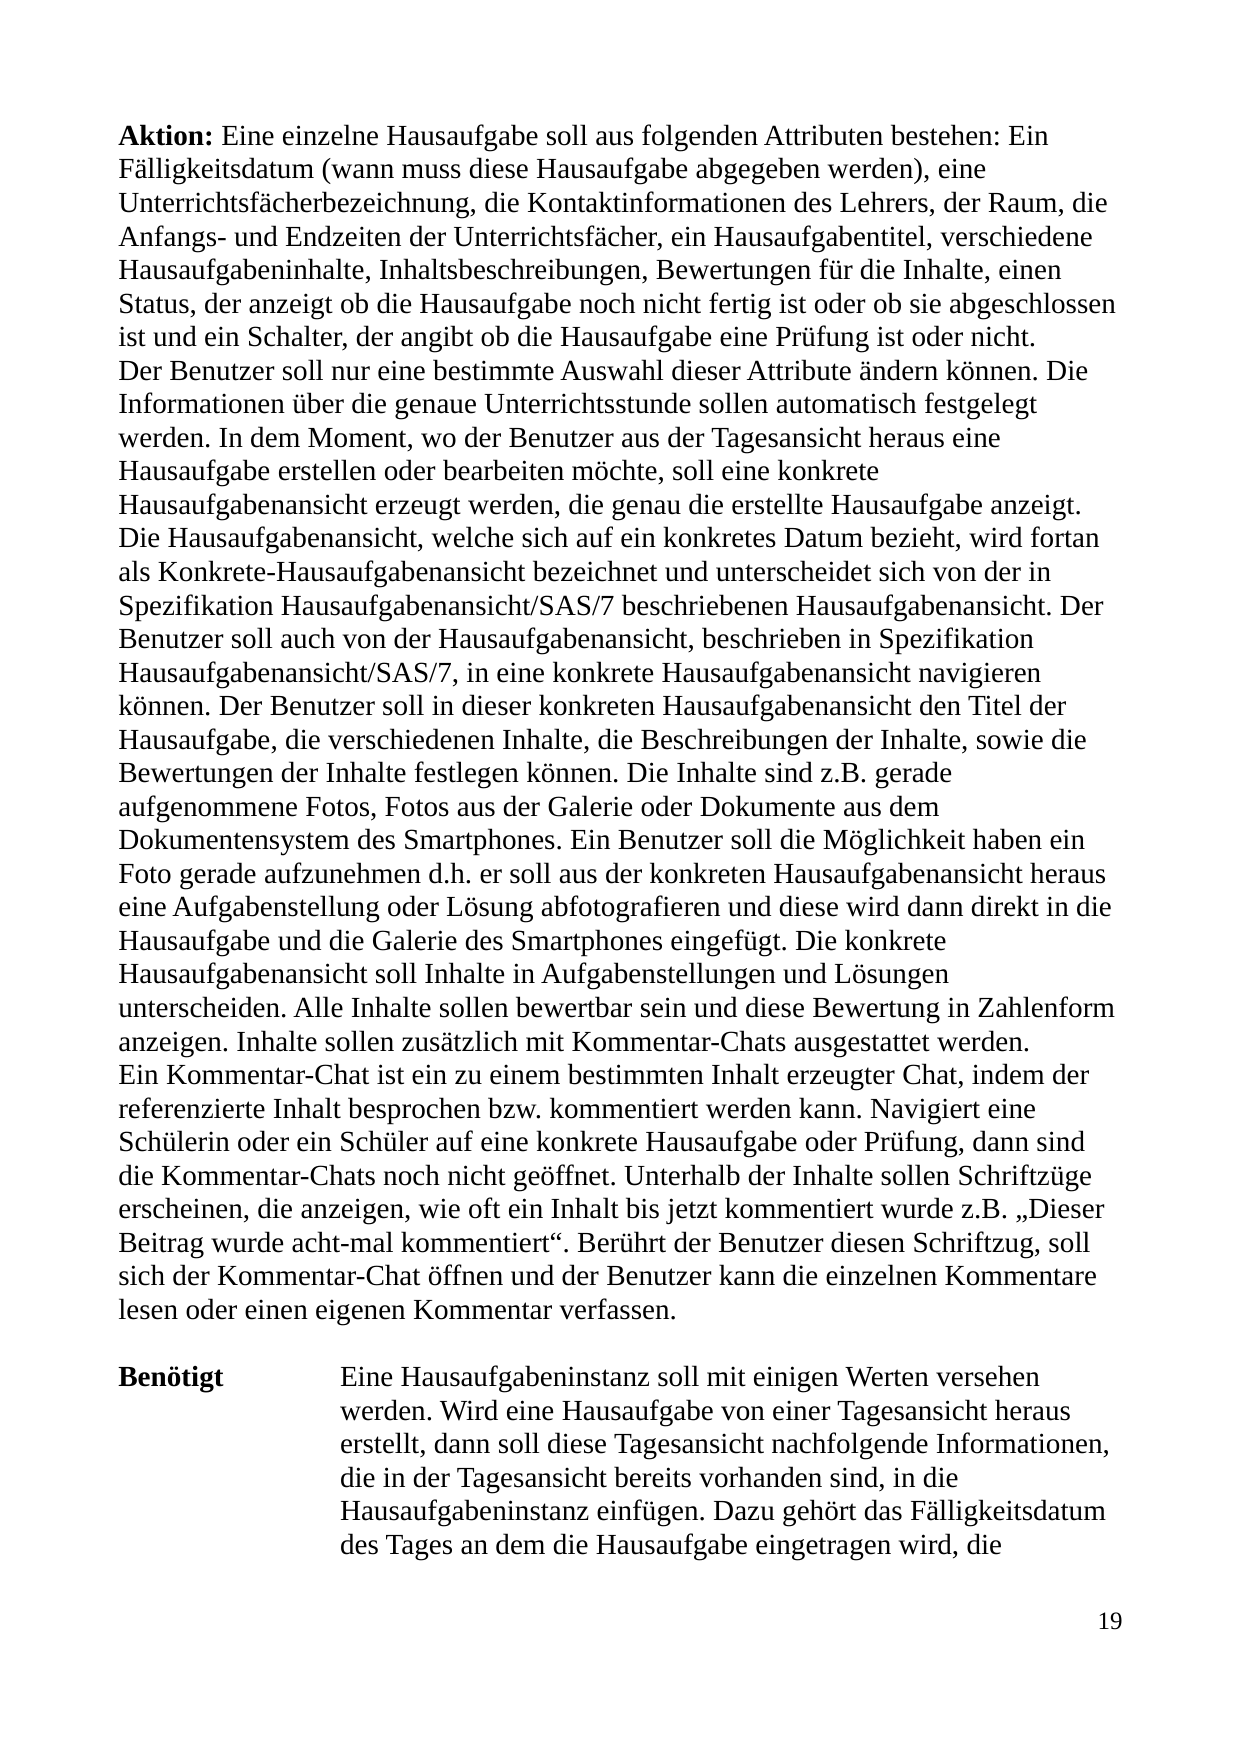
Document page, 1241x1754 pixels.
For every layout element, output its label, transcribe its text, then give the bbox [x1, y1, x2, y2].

text Aktion: Eine einzelne Hausaufgabe soll aus folgenden Attributen bestehen: Ein Fälligkeitsdatum (wann muss diese Hausaufgabe abgegeben werden), eine Unterrichtsfächerbezeichnung, die Kontaktinformationen des Lehrers, der Raum, die Anfangs- und Endzeiten der Unterrichtsfächer, ein Hausaufgabentitel, verschiedene Hausaufgabeninhalte, Inhaltsbeschreibungen, Bewertungen für die Inhalte, einen Status, der anzeigt ob die Hausaufgabe noch nicht fertig ist oder ob sie abgeschlossen ist und ein Schalter, der angibt ob die Hausaufgabe eine Prüfung ist oder nicht. [118, 118, 1122, 353]
text Der Benutzer soll nur eine bestimmte Auswahl dieser Attribute ändern können. Die Informationen über die genaue Unterrichtsstunde sollen automatisch festgelegt werden. In dem Moment, wo der Benutzer aus der Tagesansicht heraus eine Hausaufgabe erstellen oder bearbeiten möchte, soll eine konkrete Hausaufgabenansicht erzeugt werden, die genau die erstellte Hausaufgabe anzeigt. Die Hausaufgabenansicht, welche sich auf ein konkretes Datum bezieht, wird fortan als Konkrete-Hausaufgabenansicht bezeichnet und unterscheidet sich von der in Spezifikation Hausaufgabenansicht/SAS/7 beschriebenen Hausaufgabenansicht. Der Benutzer soll auch von der Hausaufgabenansicht, beschrieben in Spezifikation Hausaufgabenansicht/SAS/7, in eine konkrete Hausaufgabenansicht navigieren [118, 353, 1122, 688]
text Ein Kommentar-Chat ist ein zu einem bestimmten Inhalt erzeugter Chat, indem der referenzierte Inhalt besprochen bzw. kommentiert werden kann. Navigiert eine Schülerin oder ein Schüler auf eine konkrete Hausaufgabe oder Prüfung, dann sind die Kommentar-Chats noch nicht geöffnet. Unterhalb der Inhalte sollen Schriftzüge erscheinen, die anzeigen, wie oft ein Inhalt bis jetzt kommentiert wurde z.B. „Dieser Beitrag wurde acht-mal kommentiert“. Berührt der Benutzer diesen Schriftzug, soll sich der Kommentar-Chat öffnen und der Benutzer kann die einzelnen Kommentare lesen oder einen eigenen Kommentar verfassen. [118, 1057, 1122, 1326]
text können. Der Benutzer soll in dieser konkreten Hausaufgabenansicht den Titel der Hausaufgabe, die verschiedenen Inhalte, die Beschreibungen der Inhalte, sowie die Bewertungen der Inhalte festlegen können. Die Inhalte sind z.B. gerade aufgenommene Fotos, Fotos aus der Galerie oder Dokumente aus dem Dokumentensystem des Smartphones. Ein Benutzer soll die Möglichkeit haben ein Foto gerade aufzunehmen d.h. er soll aus der konkreten Hausaufgabenansicht heraus eine Aufgabenstellung oder Lösung abfotografieren und diese wird dann direkt in die Hausaufgabe und die Galerie des Smartphones eingefügt. Die konkrete Hausaufgabenansicht soll Inhalte in Aufgabenstellungen und Lösungen unterscheiden. Alle Inhalte sollen bewertbar sein und diese Bewertung in Zahlenform anzeigen. Inhalte sollen zusätzlich mit Kommentar-Chats ausgestattet werden. [118, 688, 1122, 1057]
text Benötigt Eine Hausaufgabeninstanz soll mit einigen Werten versehen werden. Wird eine Hausaufgabe von einer Tagesansicht heraus erstellt, dann soll diese Tagesansicht nachfolgende Informationen, die in der Tagesansicht bereits vorhanden sind, in die Hausaufgabeninstanz einfügen. Dazu gehört das Fälligkeitsdatum des Tages an dem die Hausaufgabe eingetragen wird, die [118, 1359, 1122, 1560]
